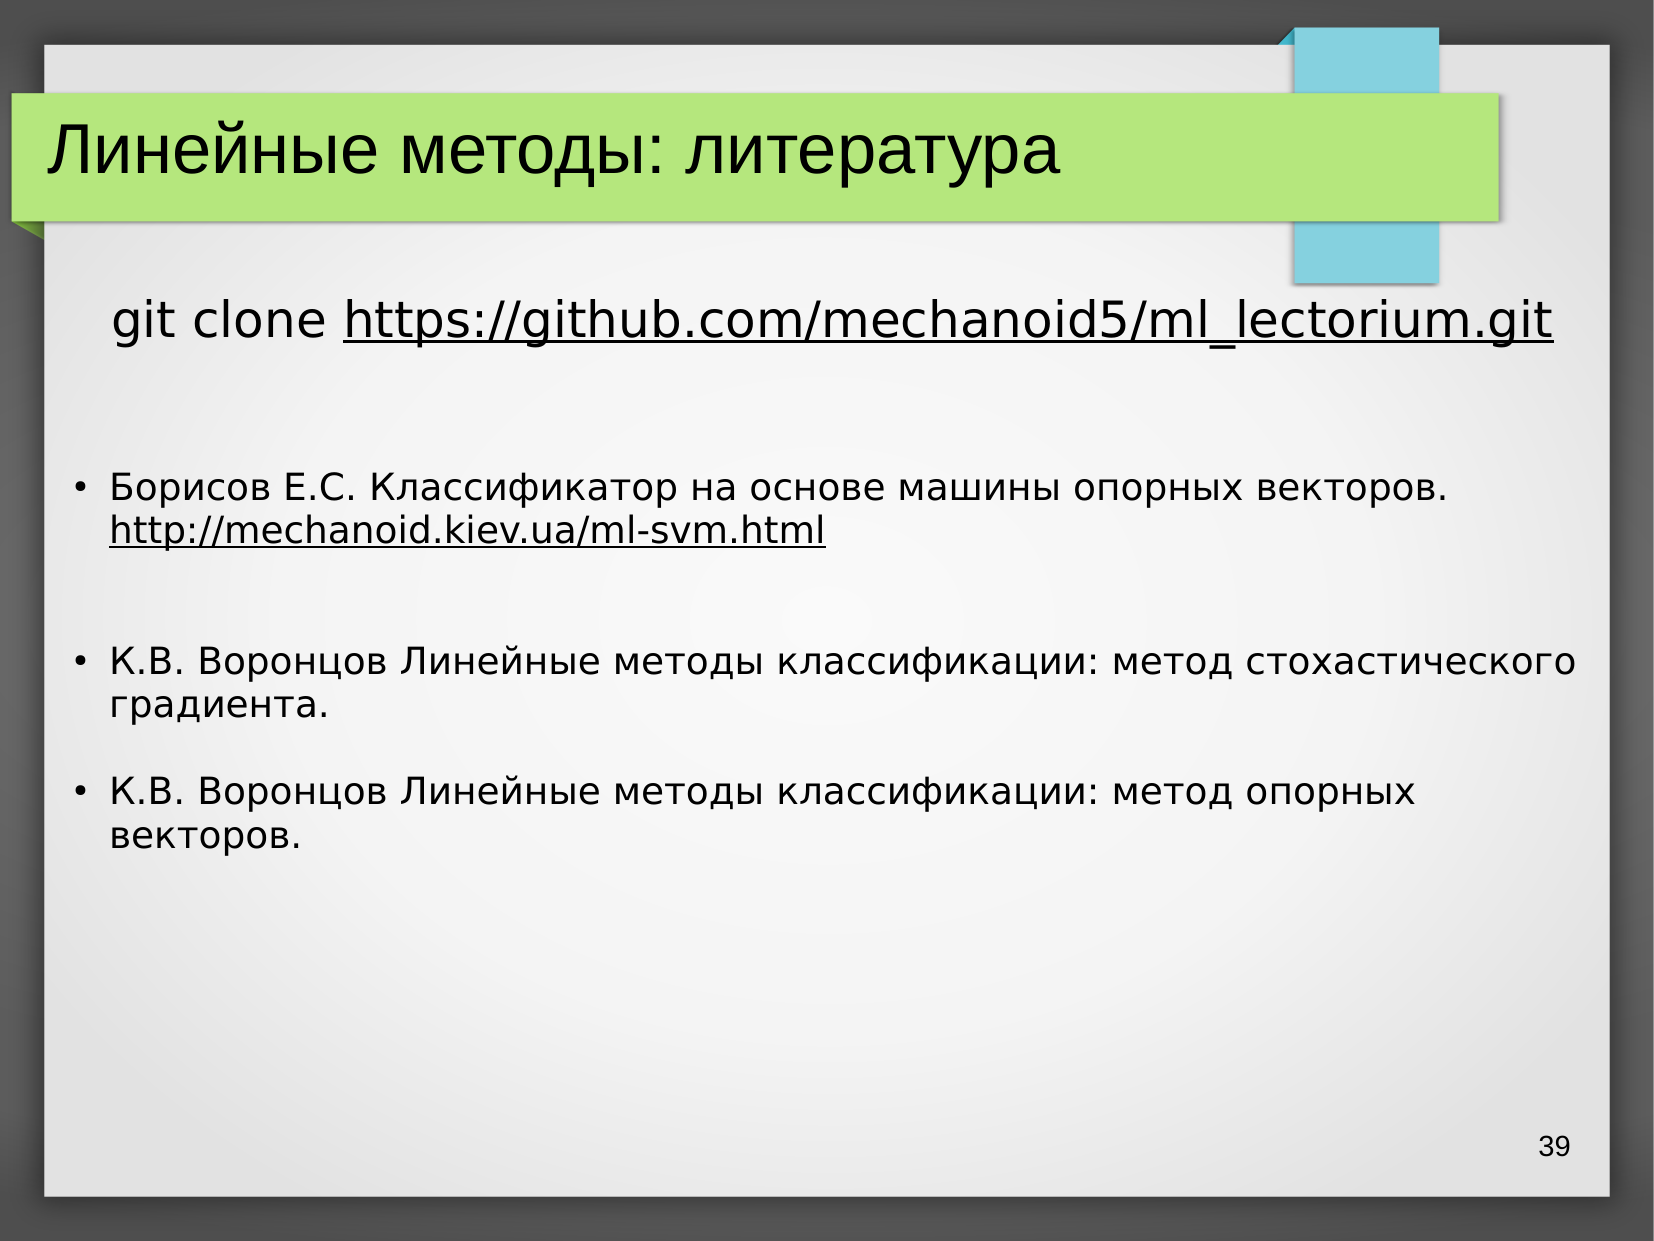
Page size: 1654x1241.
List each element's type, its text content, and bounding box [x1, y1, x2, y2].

title Линейные методы: литература [47, 109, 1501, 190]
picture [0, 0, 1654, 1241]
text_box git clone https://github.com/mechanoid5/ml_lectorium.git Борисов Е.С. Классификатор на основе машины опорных векторов. http://mechanoid.kiev.ua/ml-svm.html К.В. Воронцов Линейные методы классификации: метод стохастического градиента. К.В. Воронцов Линейные методы классификации: метод опорных векторов. [59, 283, 1607, 1134]
